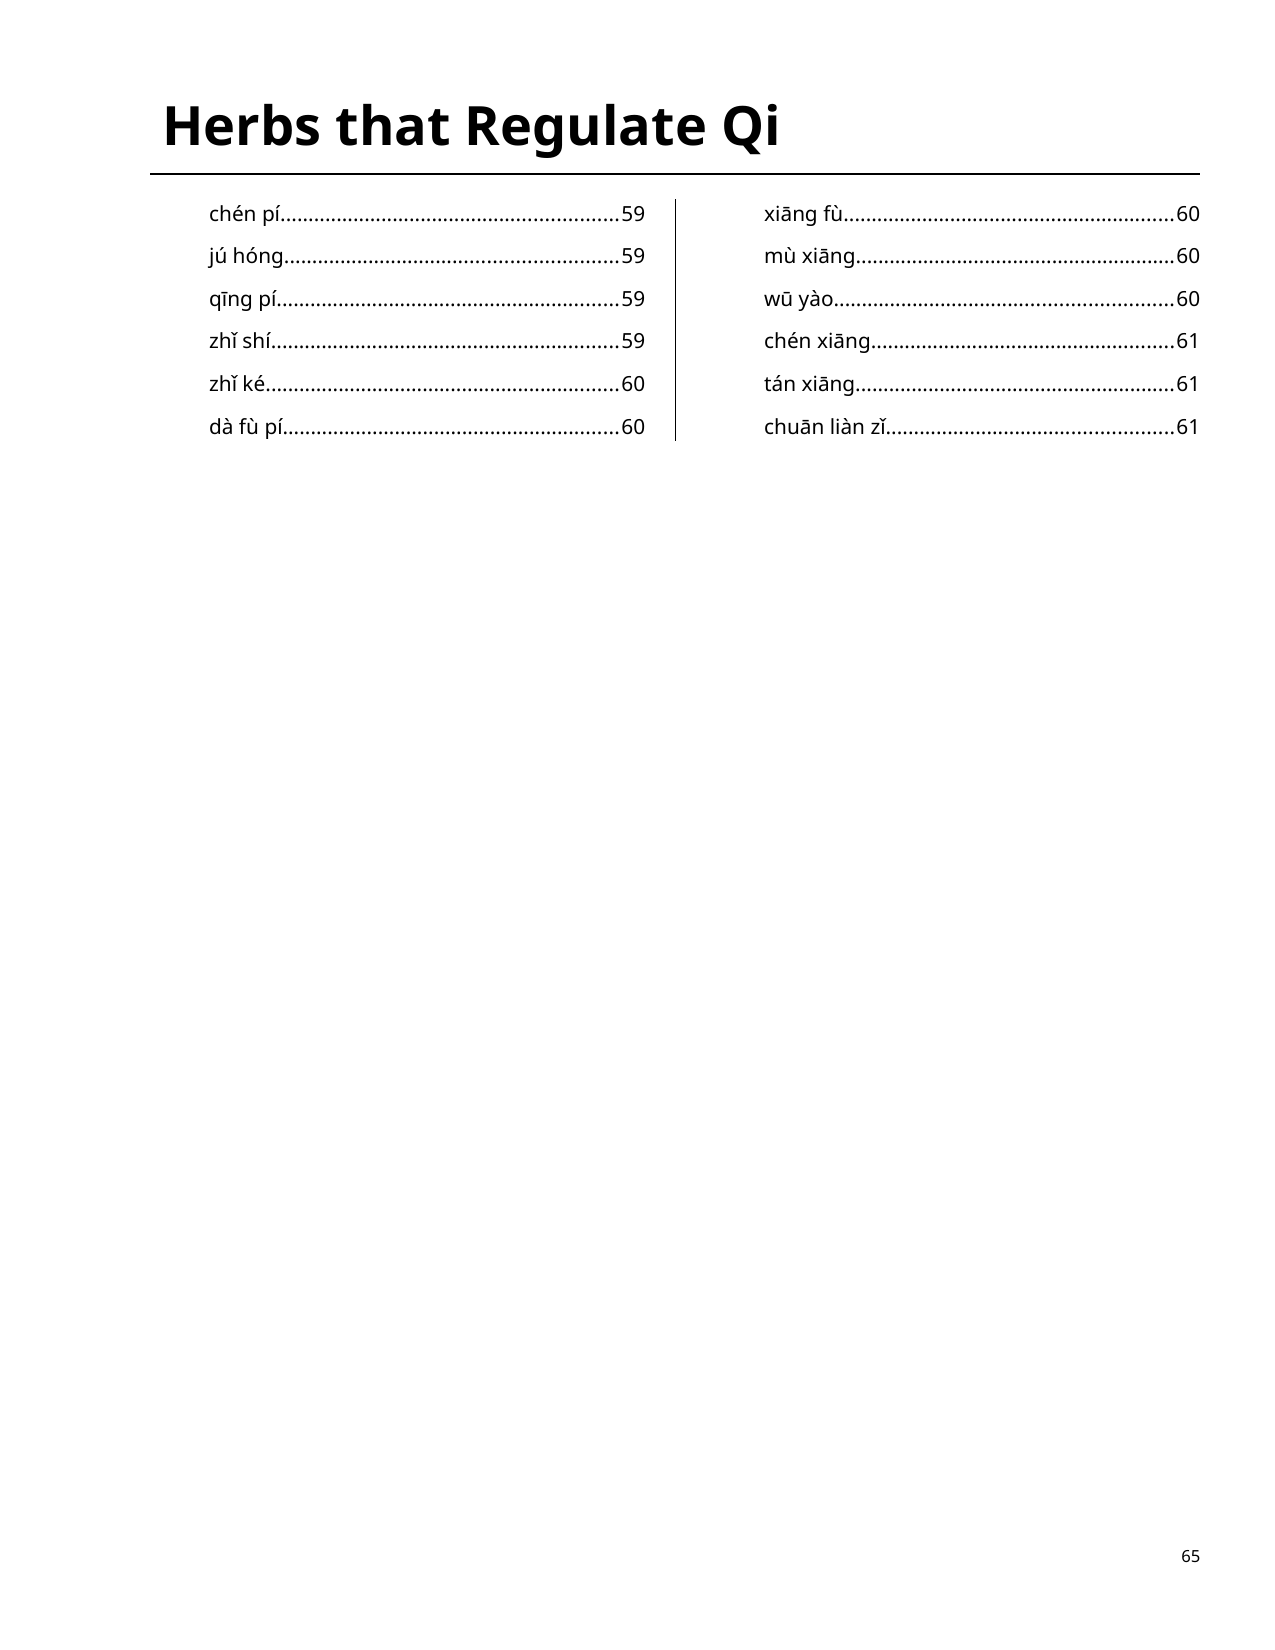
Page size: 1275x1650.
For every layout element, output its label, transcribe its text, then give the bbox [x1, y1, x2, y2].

text jú hóng 59 [209, 241, 645, 270]
text qīng pí 59 [209, 284, 645, 312]
text chén pí 59 [209, 199, 645, 227]
text xiāng fù 60 [764, 199, 1200, 227]
subtitle Herbs that Regulate Qi [150, 75, 1200, 173]
text dà fù pí 60 [209, 412, 645, 440]
text zhǐ shí 59 [209, 327, 645, 355]
text chén xiāng 61 [764, 327, 1200, 355]
text wū yào 60 [764, 284, 1200, 312]
text zhǐ ké 60 [209, 369, 645, 398]
text mù xiāng 60 [764, 241, 1200, 270]
text tán xiāng 61 [764, 369, 1200, 398]
text chuān liàn zǐ 61 [764, 412, 1200, 440]
